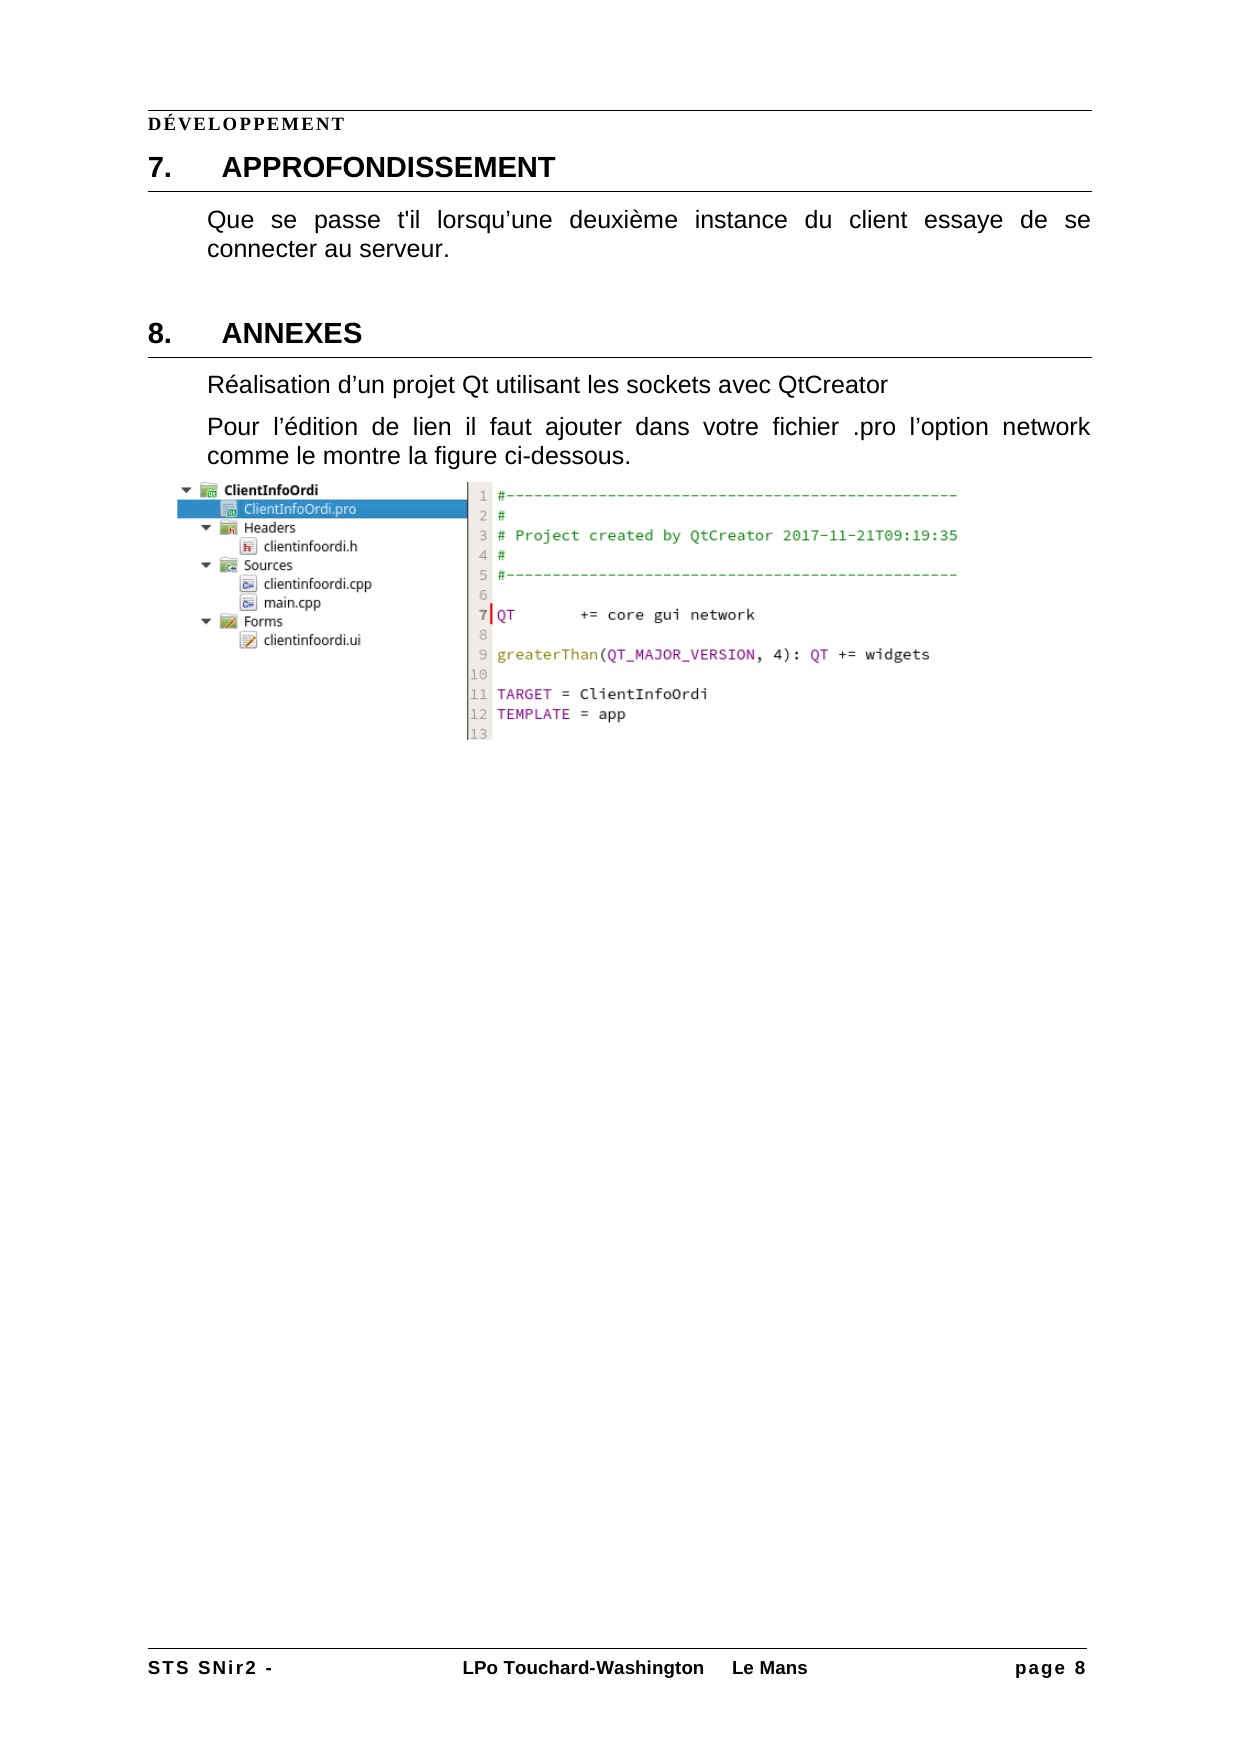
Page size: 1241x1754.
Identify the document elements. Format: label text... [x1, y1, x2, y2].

subtitle Annexes [148, 313, 1092, 357]
text Pour l’édition de lien il faut ajouter dans votre fichier .pro l’option network comme le montre la figure ci-dessous. [207, 412, 1092, 470]
picture [177, 482, 1063, 740]
subtitle Approfondissement [148, 148, 1092, 191]
text Que se passe t'il lorsqu’une deuxième instance du client essaye de se connecter au serveur. [207, 205, 1092, 263]
text Réalisation d’un projet Qt utilisant les sockets avec QtCreator [207, 370, 1092, 399]
